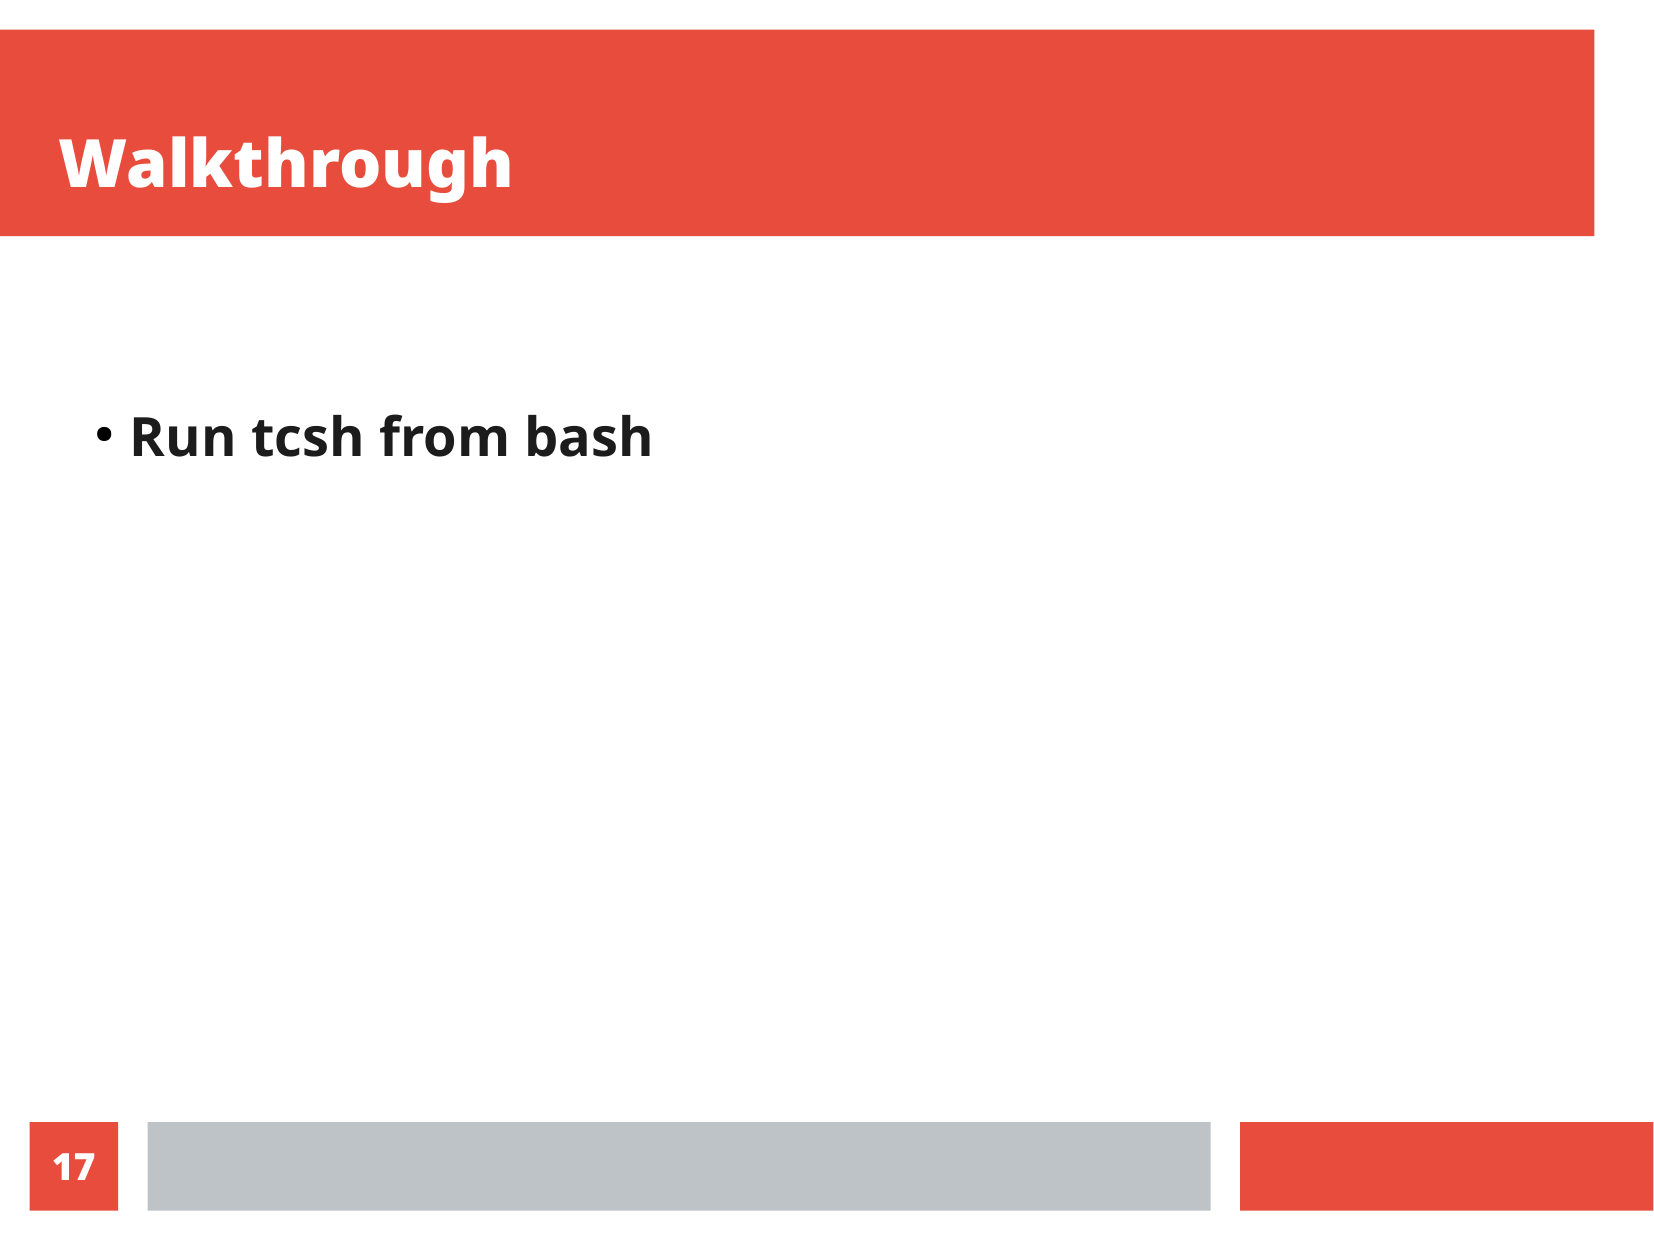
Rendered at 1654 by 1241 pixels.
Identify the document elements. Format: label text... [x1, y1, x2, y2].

title Walkthrough [59, 59, 1595, 207]
subtitle Run tcsh from bash [59, 324, 1565, 1093]
